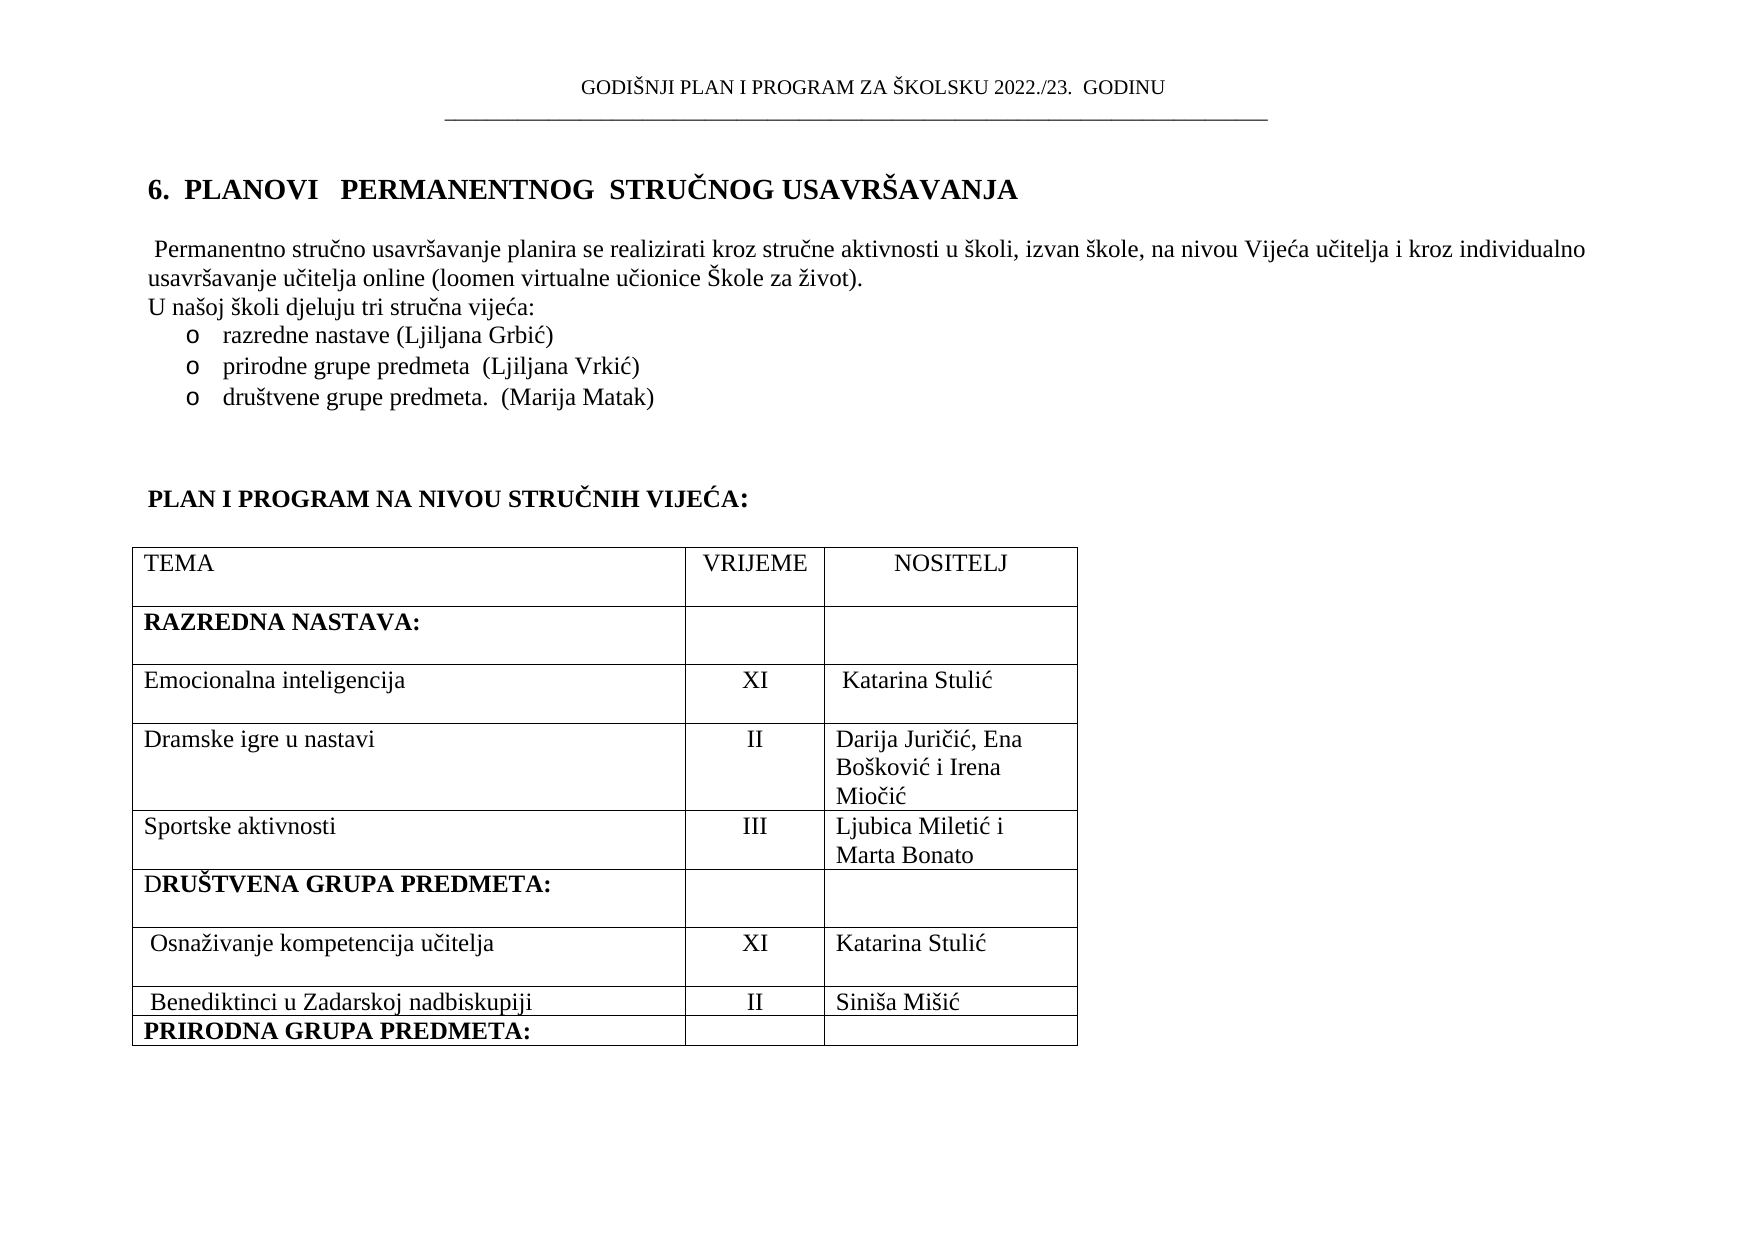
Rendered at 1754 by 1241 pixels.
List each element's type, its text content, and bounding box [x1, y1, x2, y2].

table_cell Benediktinci u Zadarskoj nadbiskupiji [133, 987, 685, 1015]
table_cell [825, 607, 1077, 664]
table_cell Ljubica Miletić i Marta Bonato [825, 811, 1077, 868]
list razredne nastave (Ljiljana Grbić) [185, 320, 1636, 351]
table_cell RAZREDNA NASTAVA: [133, 607, 685, 664]
table_cell Darija Juričić, Ena Bošković i Irena Miočić [825, 724, 1077, 810]
table_cell [686, 607, 824, 664]
text U našoj školi djeluju tri stručna vijeća: [148, 292, 1636, 320]
table_cell [686, 1016, 824, 1045]
table_header NOSITELJ [825, 548, 1077, 606]
text PLAN I PROGRAM NA NIVOU STRUČNIH VIJEĆA: [148, 480, 1636, 513]
table_cell DRUŠTVENA GRUPA PREDMETA: [133, 870, 685, 927]
table_cell Dramske igre u nastavi [133, 724, 685, 810]
text 6. PLANOVI PERMANENTNOG STRUČNOG USAVRŠAVANJA [148, 172, 1636, 205]
table_header TEMA [133, 548, 685, 606]
table_cell Siniša Mišić [825, 987, 1077, 1015]
table_cell [825, 870, 1077, 927]
table_cell PRIRODNA GRUPA PREDMETA: [133, 1016, 685, 1045]
table_cell Katarina Stulić [825, 928, 1077, 986]
list prirodne grupe predmeta (Ljiljana Vrkić) [185, 351, 1636, 382]
table_cell II [686, 987, 824, 1015]
table_cell II [686, 724, 824, 810]
table_cell XI [686, 665, 824, 723]
table_cell [686, 870, 824, 927]
text Permanentno stručno usavršavanje planira se realizirati kroz stručne aktivnosti u školi, izvan škole, na nivou Vijeća učitelja i kroz individualno usavršavanje učitelja online (loomen virtualne učionice Škole za život). [148, 234, 1636, 292]
table_cell Katarina Stulić [825, 665, 1077, 723]
table_cell Sportske aktivnosti [133, 811, 685, 868]
table_header VRIJEME [686, 548, 824, 606]
table_cell Osnaživanje kompetencija učitelja [133, 928, 685, 986]
list društvene grupe predmeta. (Marija Matak) [185, 382, 1636, 413]
table_cell Emocionalna inteligencija [133, 665, 685, 723]
table_cell III [686, 811, 824, 868]
table_cell XI [686, 928, 824, 986]
table_cell [825, 1016, 1077, 1045]
